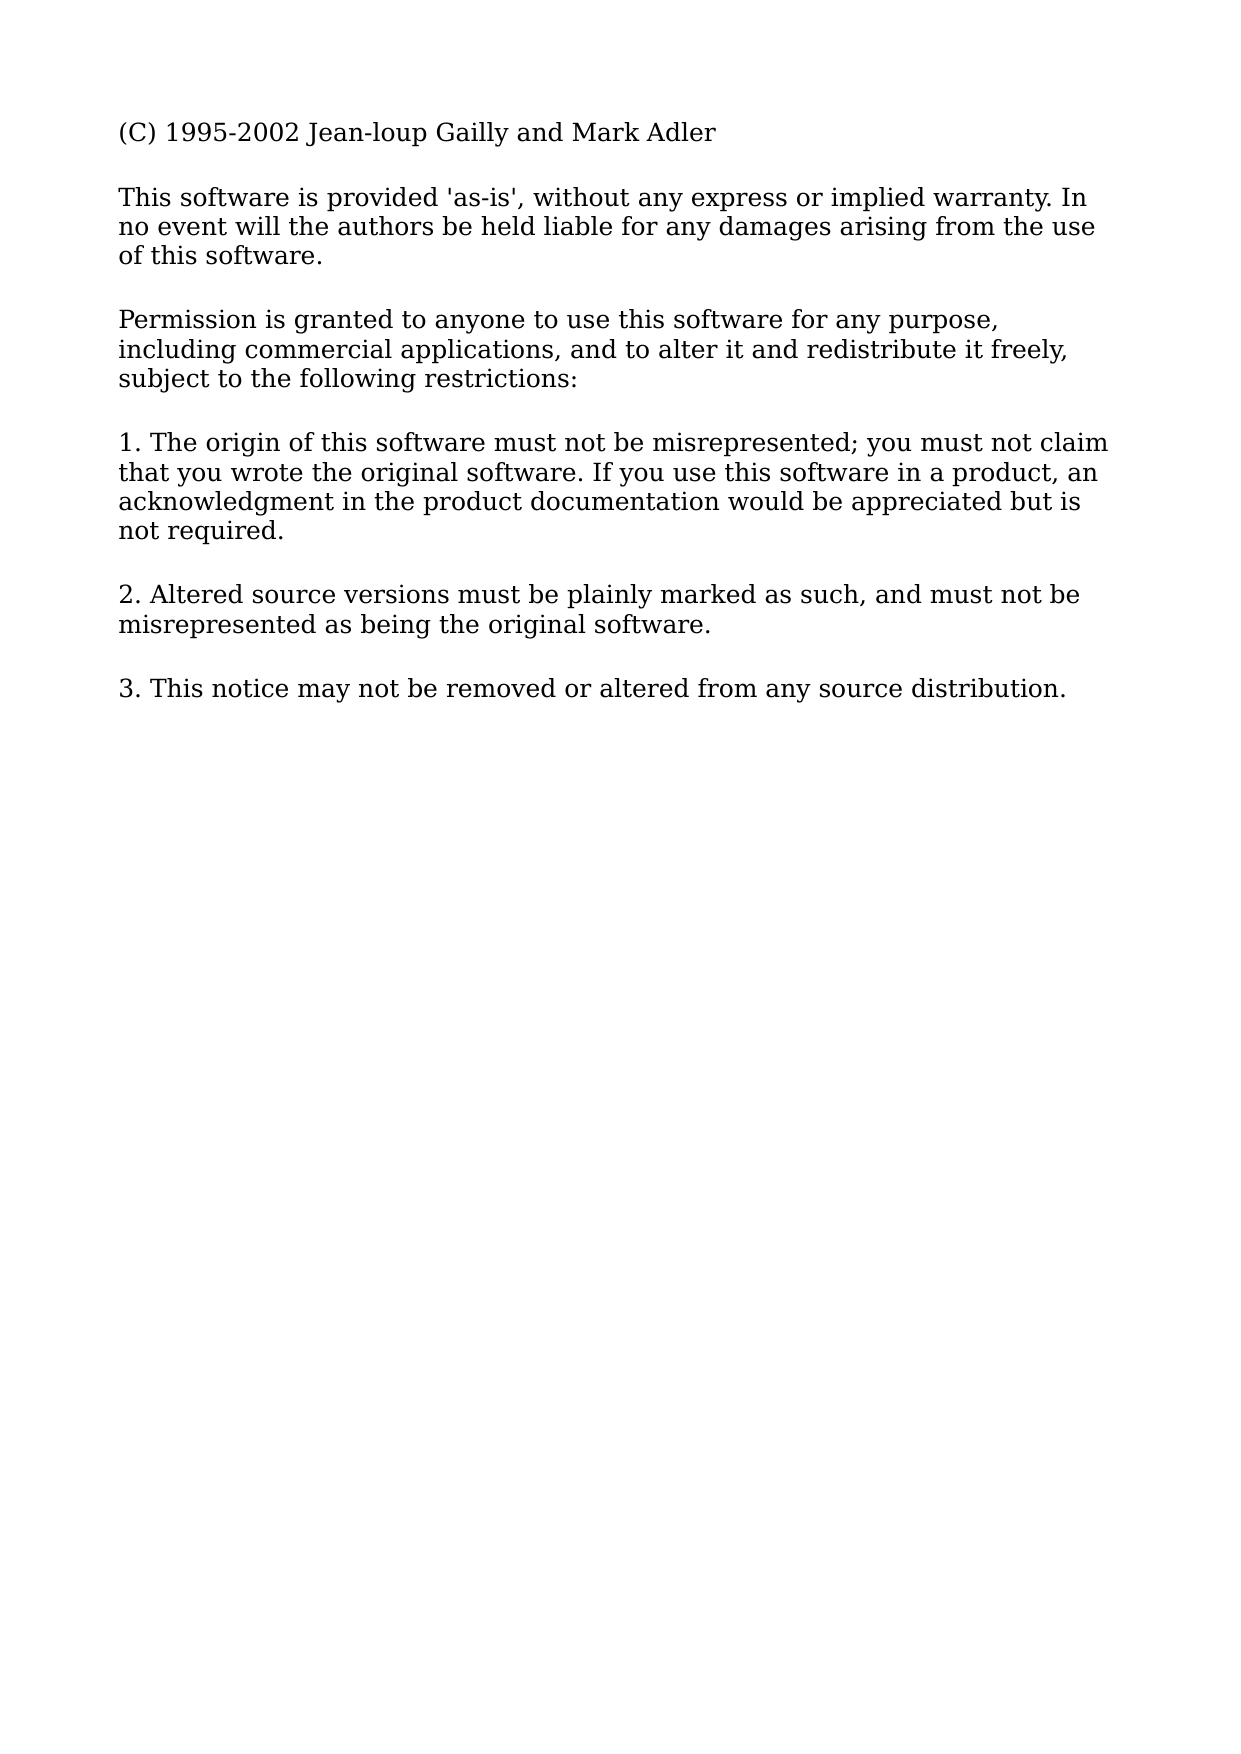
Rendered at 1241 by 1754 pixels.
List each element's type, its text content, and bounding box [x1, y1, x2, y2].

text Permission is granted to anyone to use this software for any purpose, including commercial applications, and to alter it and redistribute it freely, subject to the following restrictions: [118, 306, 1122, 393]
text 1. The origin of this software must not be misrepresented; you must not claim that you wrote the original software. If you use this software in a product, an acknowledgment in the product documentation would be appreciated but is not required. [118, 428, 1122, 545]
text (C) 1995-2002 Jean-loup Gailly and Mark Adler [118, 118, 1122, 147]
text 3. This notice may not be removed or altered from any source distribution. [118, 674, 1122, 703]
text This software is provided 'as-is', without any express or implied warranty. In no event will the authors be held liable for any damages arising from the use of this software. [118, 183, 1122, 270]
text 2. Altered source versions must be plainly marked as such, and must not be misrepresented as being the original software. [118, 581, 1122, 639]
